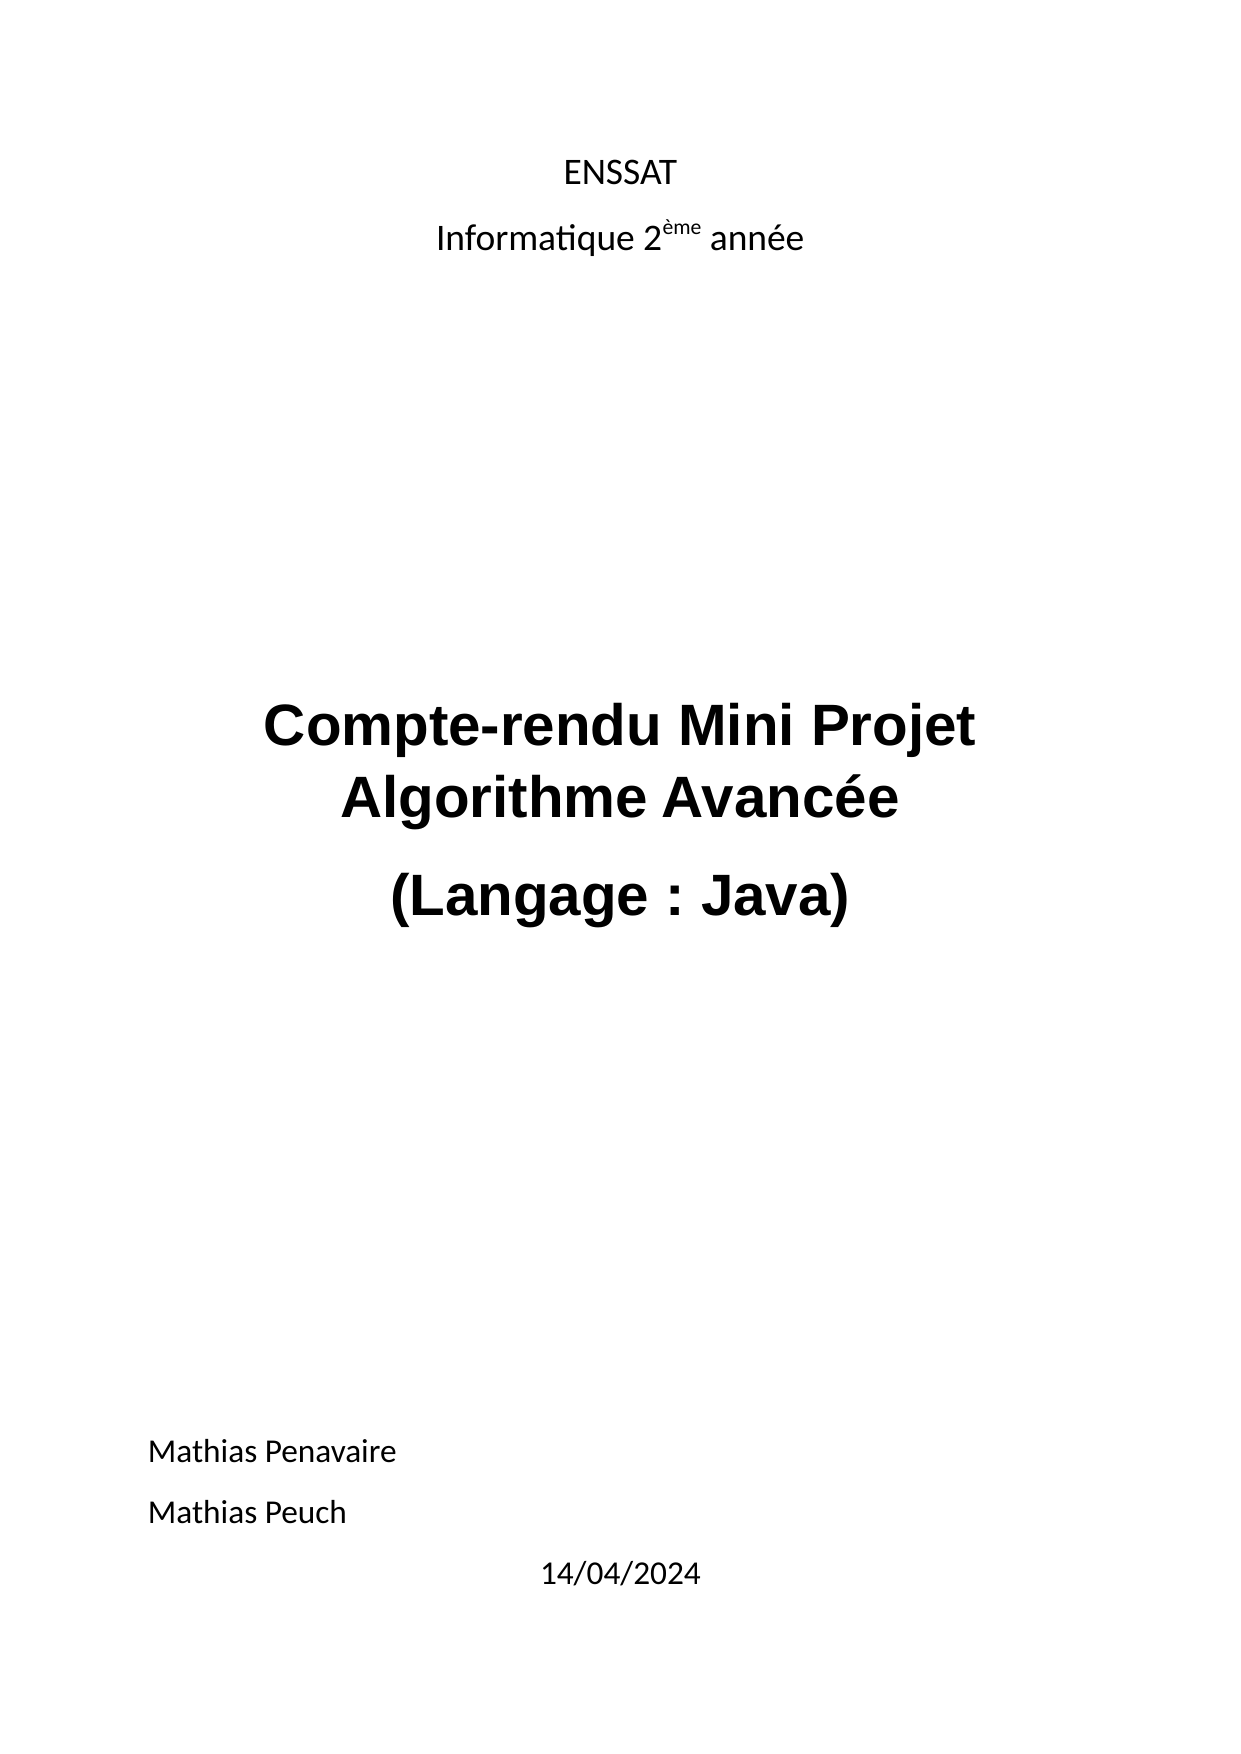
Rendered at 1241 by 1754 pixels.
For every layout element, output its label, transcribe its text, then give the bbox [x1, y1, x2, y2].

title (Langage : Java) [148, 861, 1093, 928]
text Mathias Penavaire [148, 1430, 1093, 1471]
text Mathias Peuch [148, 1491, 1093, 1532]
title Compte-rendu Mini Projet Algorithme Avancée [148, 691, 1093, 830]
text Informatique 2ème année [148, 214, 1093, 259]
text ENSSAT [148, 148, 1093, 193]
text 14/04/2024 [148, 1552, 1093, 1592]
